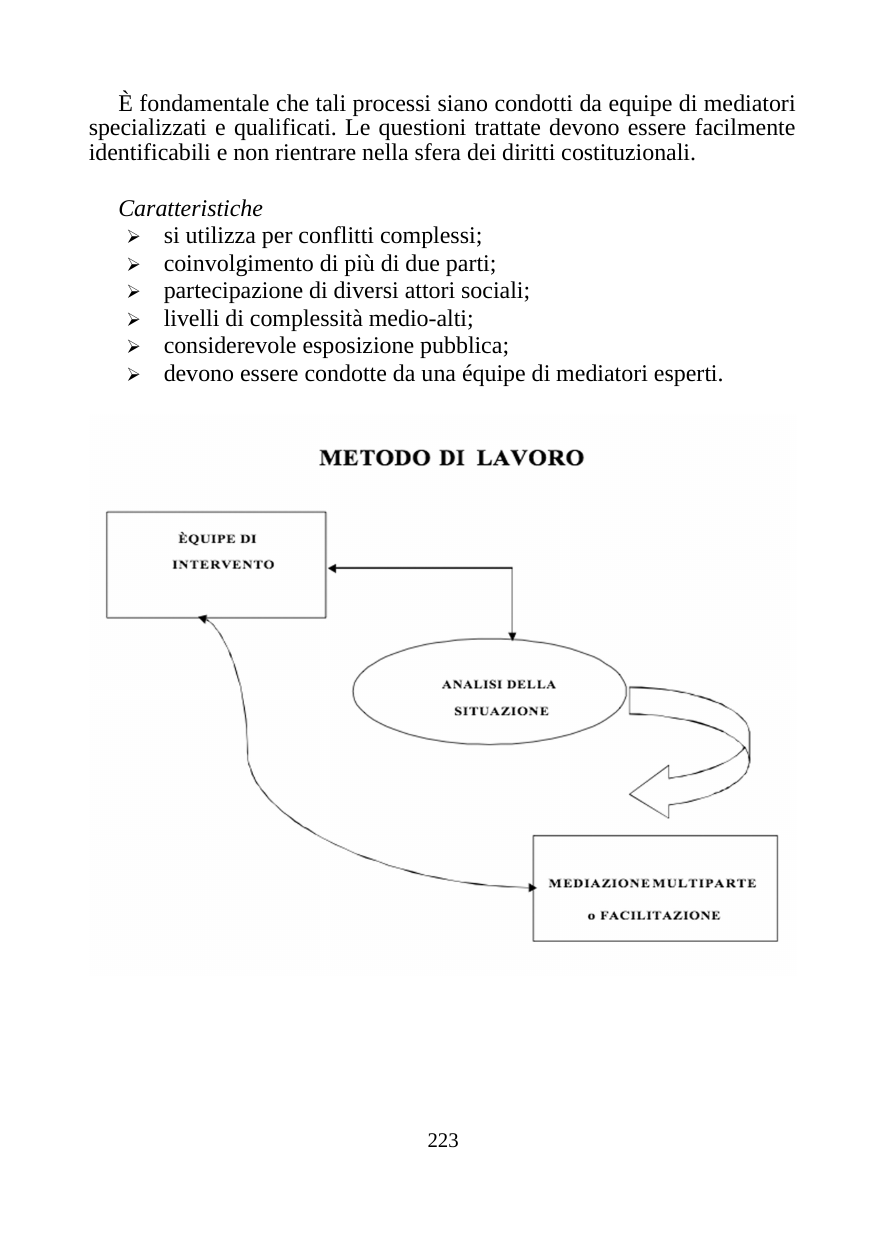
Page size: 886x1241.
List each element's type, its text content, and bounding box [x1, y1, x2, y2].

list partecipazione di diversi attori sociali; [126, 276, 797, 304]
list livelli di complessità medio-alti; [126, 304, 797, 332]
list devono essere condotte da una équipe di mediatori esperti. [126, 359, 797, 387]
list coinvolgimento di più di due parti; [126, 249, 797, 276]
list considerevole esposizione pubblica; [126, 332, 797, 359]
picture [88, 414, 798, 976]
text Caratteristiche [88, 193, 797, 221]
text È fondamentale che tali processi siano condotti da equipe di mediatori specializzati e qualificati. Le questioni trattate devono essere facilmente identificabili e non rientrare nella sfera dei diritti costituzionali. [88, 88, 797, 166]
list si utilizza per conflitti complessi; [126, 221, 797, 249]
